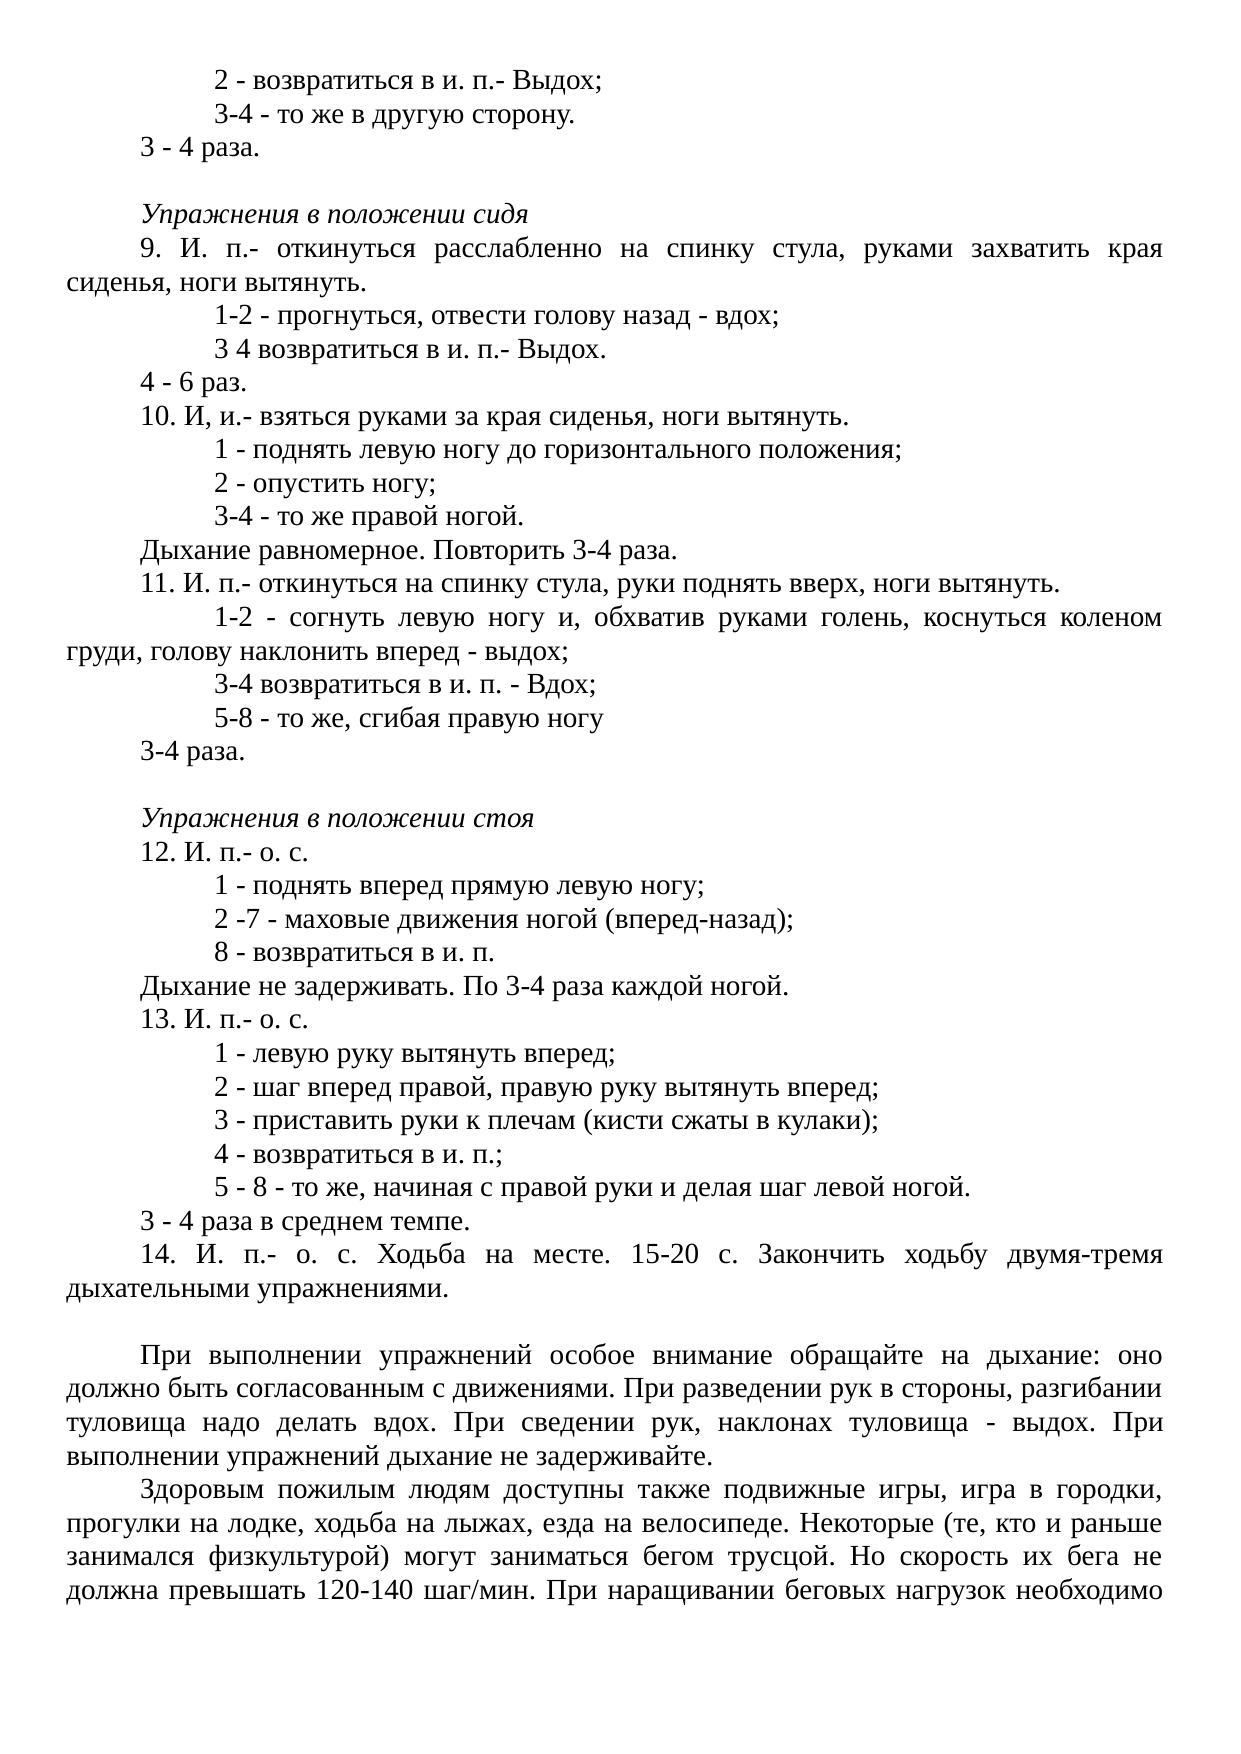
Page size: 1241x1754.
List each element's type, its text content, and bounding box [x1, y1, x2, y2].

text 3‑4 ‑ то же в другую сторону. [66, 96, 1163, 129]
text 11. И. п.‑ откинуться на спинку стула, руки поднять вверх, ноги вытянуть. [66, 566, 1163, 599]
text При выполнении упражнений особое внимание обращайте на дыхание: оно должно быть согласованным с движениями. При разведении рук в стороны, разгибании туловища надо делать вдох. При сведении рук, наклонах туловища ‑ выдох. При выполнении упражнений дыхание не задерживайте. [66, 1337, 1163, 1471]
text 9. И. п.‑ откинуться расслабленно на спинку стула, руками захватить края сиденья, ноги вытянуть. [66, 230, 1163, 297]
text 2 ‑ опустить ногу; [66, 465, 1163, 498]
text 12. И. п.‑ о. с. [66, 834, 1163, 867]
text 5‑8 ‑ то же, сгибая правую ногу [66, 700, 1163, 733]
text 10. И, и.‑ взяться руками за края сиденья, ноги вытянуть. [66, 398, 1163, 431]
text 3 ‑ приставить руки к плечам (кисти сжаты в кулаки); [66, 1102, 1163, 1136]
text 14. И. п.‑ о. с. Ходьба на месте. 15‑20 с. Закончить ходьбу двумя-тремя дыхательными упражнениями. [66, 1236, 1163, 1303]
text Упражнения в положении сидя [66, 197, 1163, 230]
text 1 ‑ поднять вперед прямую левую ногу; [66, 867, 1163, 901]
text 3‑4 ‑ то же правой ногой. [66, 498, 1163, 532]
text Упражнения в положении стоя [66, 800, 1163, 834]
text 3 4 возвратиться в и. п.‑ Выдох. [66, 331, 1163, 364]
text 3‑4 возвратиться в и. п. ‑ Вдох; [66, 666, 1163, 700]
text 2 ‑ возвратиться в и. п.‑ Выдох; [66, 62, 1163, 96]
text Дыхание равномерное. Повторить 3‑4 раза. [66, 532, 1163, 566]
text 1‑2 ‑ прогнуться, отвести голову назад ‑ вдох; [66, 297, 1163, 331]
text Дыхание не задерживать. По 3‑4 раза каждой ногой. [66, 968, 1163, 1002]
text 4 ‑ возвратиться в и. п.; [66, 1136, 1163, 1169]
text 8 ‑ возвратиться в и. п. [66, 934, 1163, 968]
text 1 ‑ поднять левую ногу до горизонтального положения; [66, 431, 1163, 465]
text 1 ‑ левую руку вытянуть вперед; [66, 1035, 1163, 1069]
text 2 ‑7 ‑ маховые движения ногой (вперед-назад); [66, 901, 1163, 934]
text 13. И. п.‑ о. с. [66, 1002, 1163, 1035]
text 3 ‑ 4 раза. [66, 129, 1163, 163]
text 4 ‑ 6 раз. [66, 364, 1163, 398]
text 1‑2 ‑ согнуть левую ногу и, обхватив руками голень, коснуться коленом груди, голову наклонить вперед ‑ выдох; [66, 599, 1163, 666]
text 3‑4 раза. [66, 733, 1163, 767]
text Здоровым пожилым людям доступны также подвижные игры, игра в городки, прогулки на лодке, ходьба на лыжах, езда на велосипеде. Некоторые (те, кто и раньше занимался физкультурой) могут заниматься бегом трусцой. Но скорость их бега не должна превышать 120‑140 шаг/мин. При наращивании беговых нагрузок необходимо [66, 1471, 1163, 1605]
text 5 ‑ 8 ‑ то же, начиная с правой руки и делая шаг левой ногой. [66, 1169, 1163, 1203]
text 3 ‑ 4 раза в среднем темпе. [66, 1203, 1163, 1236]
text 2 ‑ шаг вперед правой, правую руку вытянуть вперед; [66, 1069, 1163, 1102]
